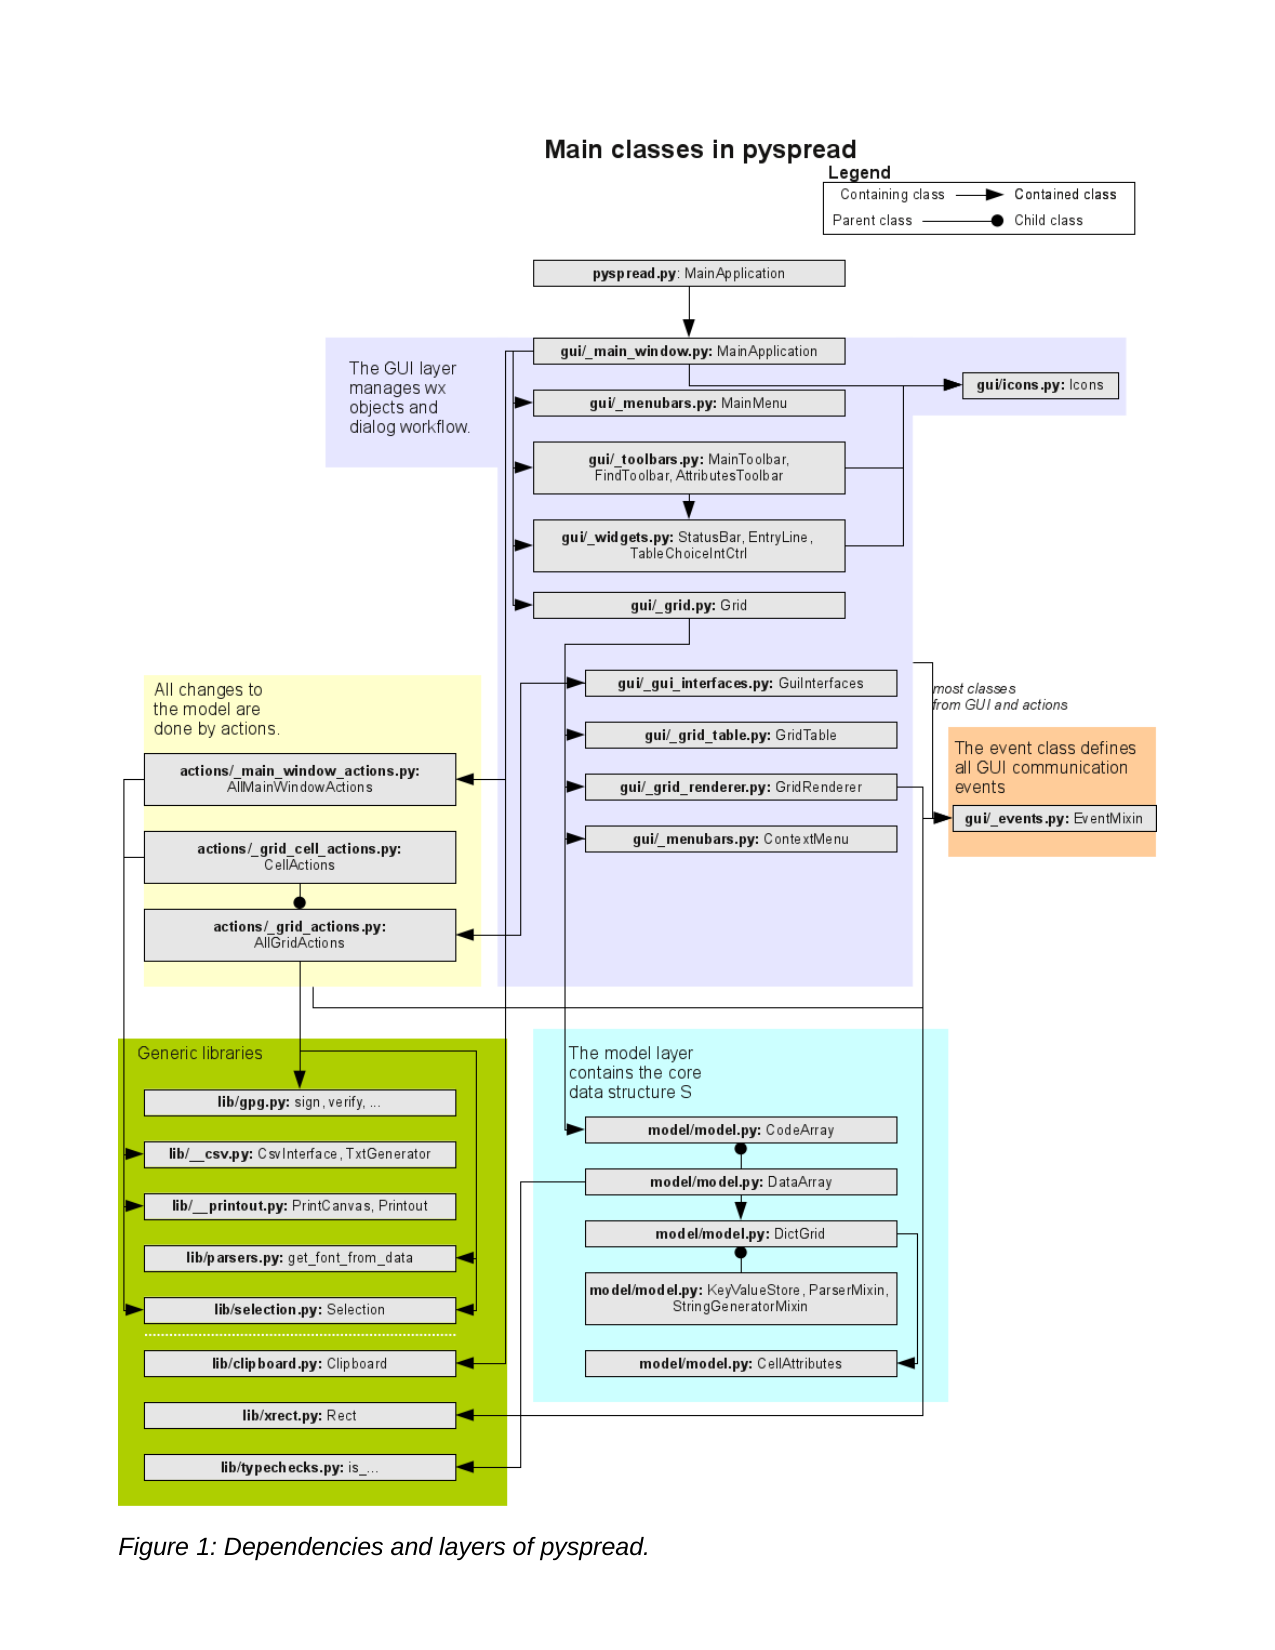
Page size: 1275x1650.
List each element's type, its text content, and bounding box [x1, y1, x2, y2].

text Figure 1: Dependencies and layers of pyspread. [118, 1532, 1157, 1560]
picture [118, 130, 1157, 1507]
